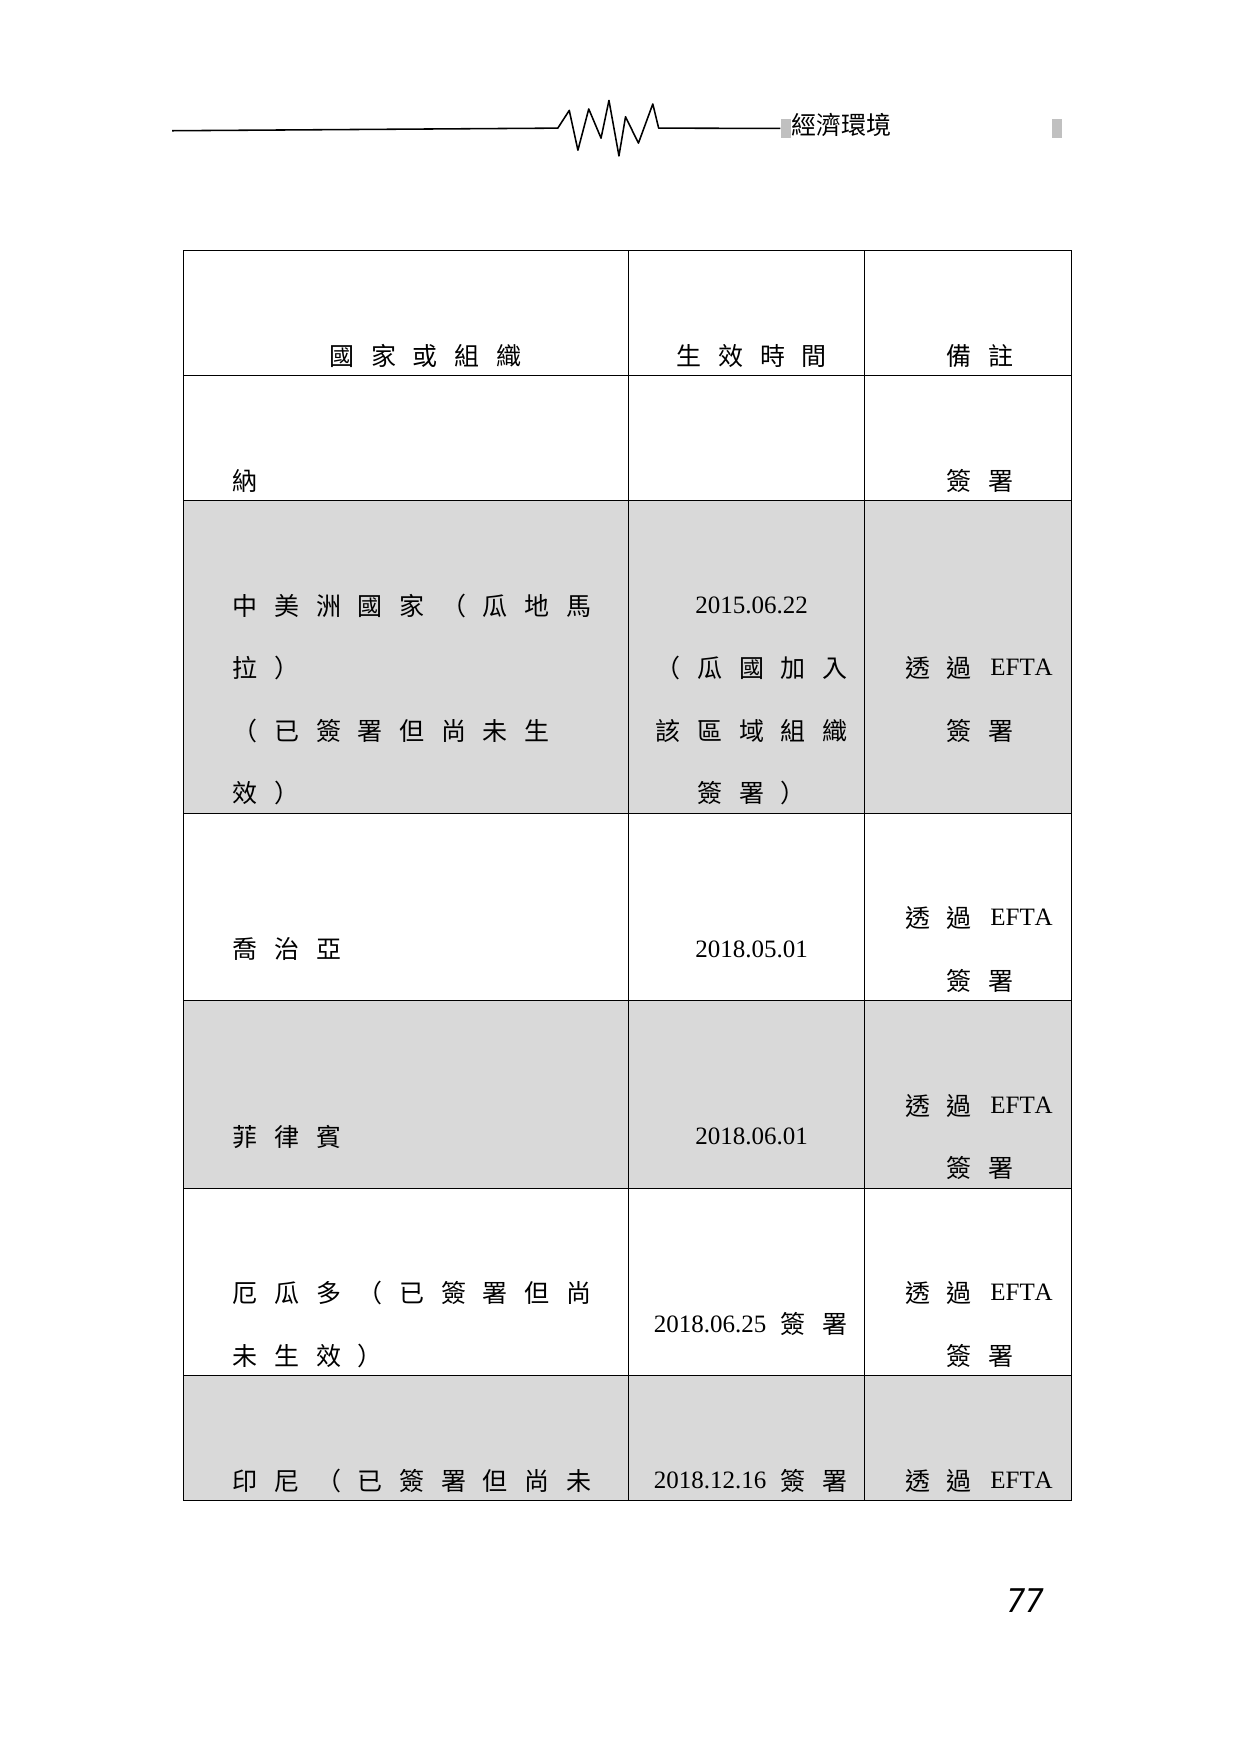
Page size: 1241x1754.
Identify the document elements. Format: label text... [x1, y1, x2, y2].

table_cell 2018.06.25簽署 [629, 1189, 864, 1375]
table_header 生效時間 [629, 251, 864, 375]
table_cell 透過EFTA簽署 [865, 814, 1071, 1000]
table_cell 透過EFTA [865, 1376, 1071, 1500]
table_cell 納 [184, 376, 628, 500]
table_header 國家或組織 [184, 251, 628, 375]
table_cell 2015.06.22 （瓜國加入該區域組織簽署） [629, 501, 864, 813]
table_cell 印尼（已簽署但尚未 [184, 1376, 628, 1500]
table_cell 透過EFTA簽署 [865, 1189, 1071, 1375]
table_cell 喬治亞 [184, 814, 628, 1000]
table_cell 2018.12.16簽署 [629, 1376, 864, 1500]
table_header 備註 [865, 251, 1071, 375]
table_cell 菲律賓 [184, 1001, 628, 1188]
table_cell 透過EFTA簽署 [865, 501, 1071, 813]
table_cell 中美洲國家（瓜地馬拉） （已簽署但尚未生效） [184, 501, 628, 813]
table_cell 厄瓜多（已簽署但尚未生效） [184, 1189, 628, 1375]
table_cell 2018.05.01 [629, 814, 864, 1000]
table_cell 2018.06.01 [629, 1001, 864, 1188]
table_cell [629, 376, 864, 500]
table_cell 簽署 [865, 376, 1071, 500]
table_cell 透過EFTA簽署 [865, 1001, 1071, 1188]
